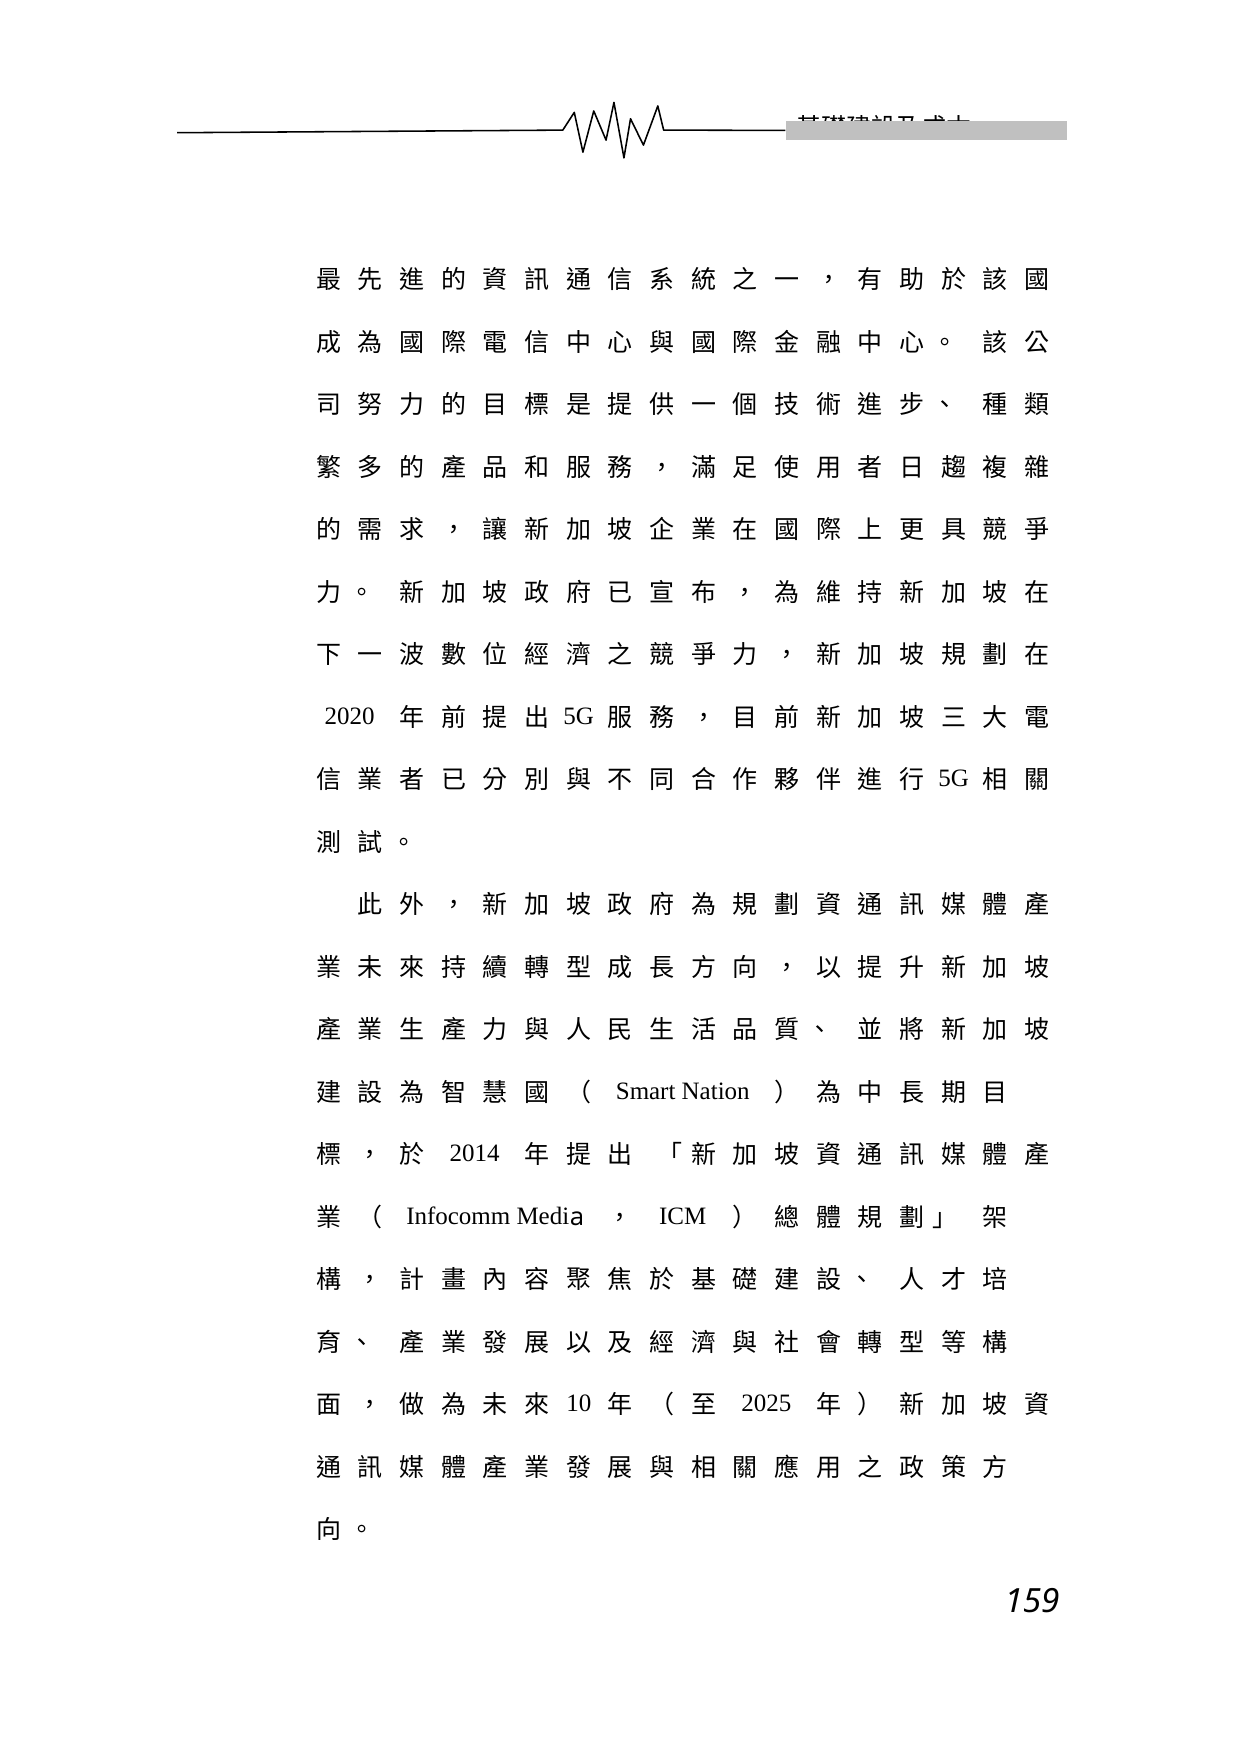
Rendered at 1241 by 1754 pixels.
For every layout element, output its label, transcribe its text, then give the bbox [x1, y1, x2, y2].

text 此外，新加坡政府為規劃資通訊媒體產業未來持續轉型成長方向，以提升新加坡產業生產力與人民生活品質、並將新加坡建設為智慧國（Smart Nation）為中長期目標，於2014年提出「新加坡資通訊媒體產業（Infocomm Media，ICM）總體規劃」架構，計畫內容聚焦於基礎建設、人才培育、產業發展以及經濟與社會轉型等構面，做為未來10年（至2025年）新加坡資通訊媒體產業發展與相關應用之政策方向。 [281, 861, 1058, 1549]
text 最先進的資訊通信系統之一，有助於該國成為國際電信中心與國際金融中心。該公司努力的目標是提供一個技術進步、種類繁多的產品和服務，滿足使用者日趨複雜的需求，讓新加坡企業在國際上更具競爭力。新加坡政府已宣布，為維持新加坡在下一波數位經濟之競爭力，新加坡規劃在2020年前提出5G服務，目前新加坡三大電信業者已分別與不同合作夥伴進行5G相關測試。 [281, 236, 1058, 861]
